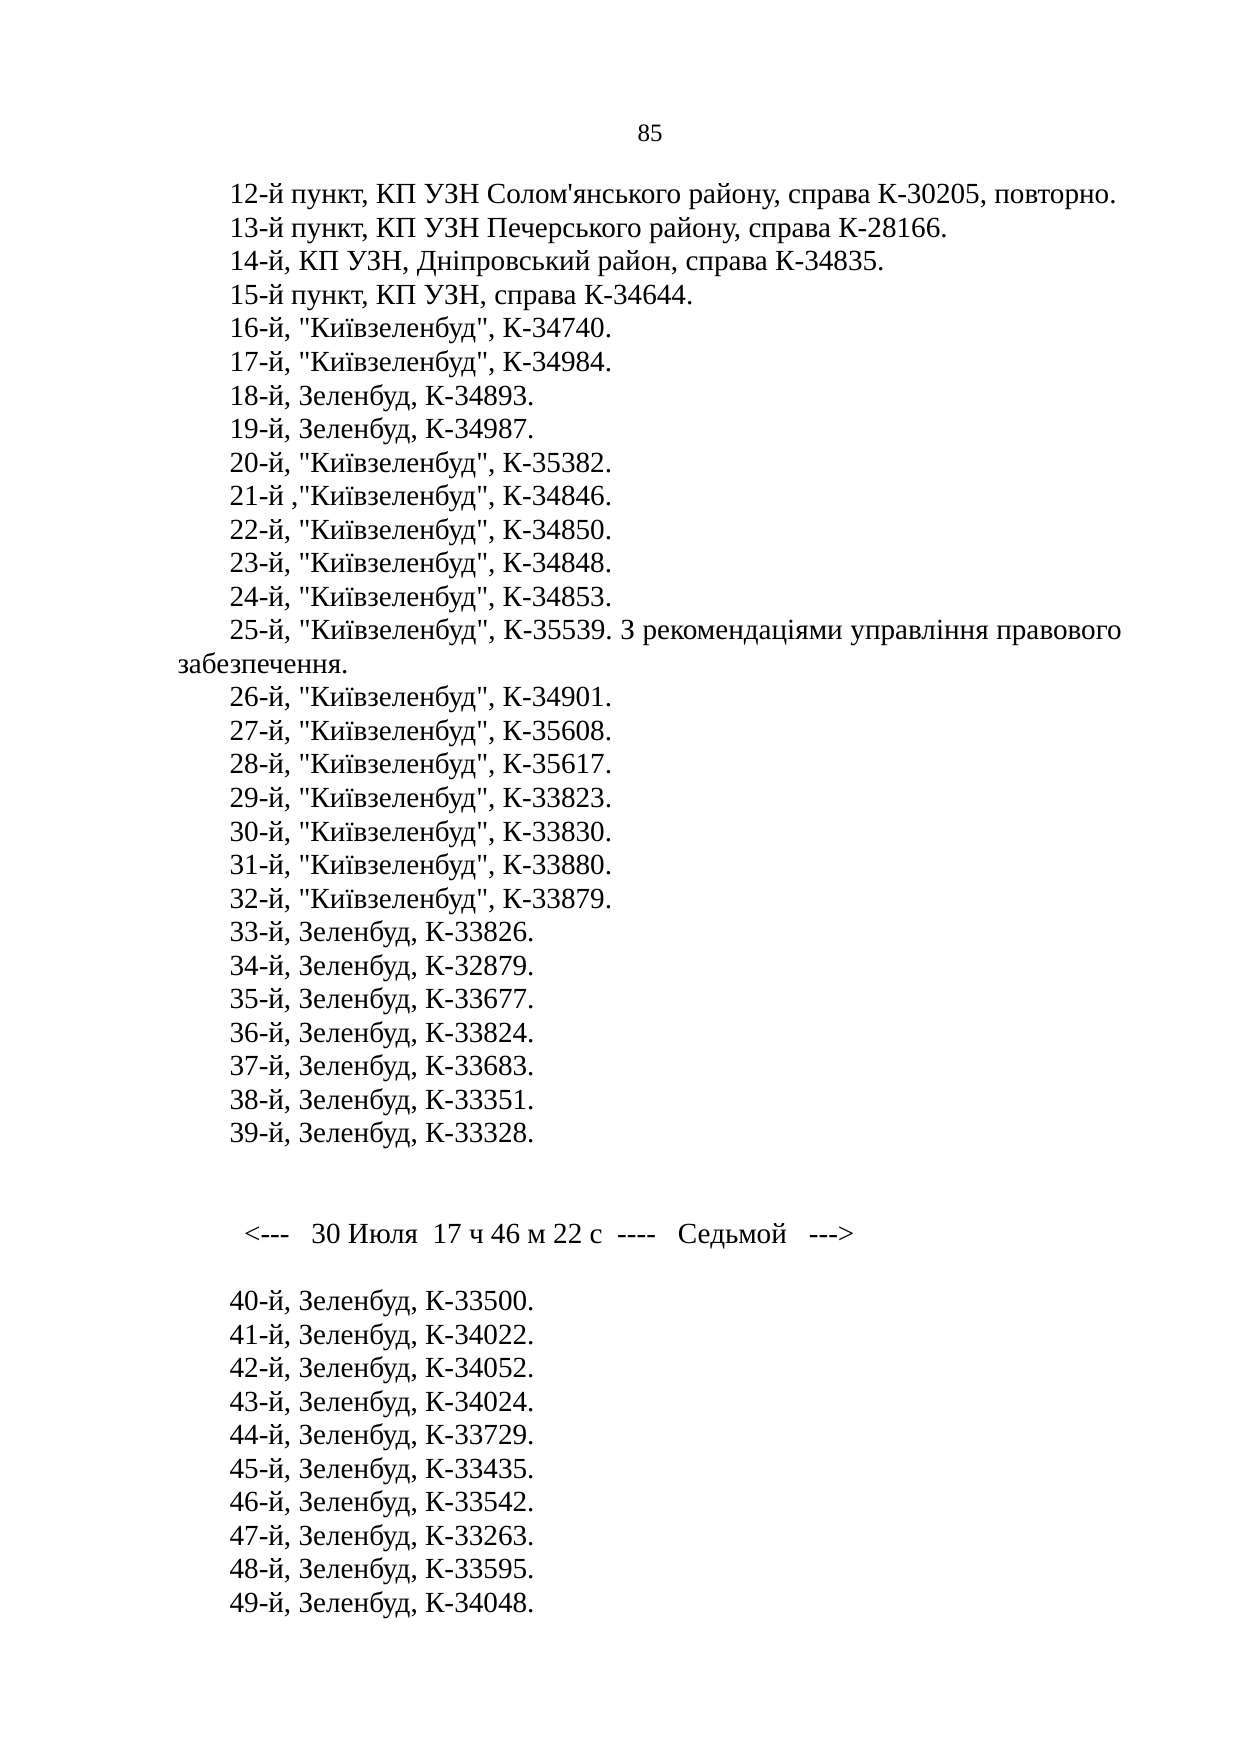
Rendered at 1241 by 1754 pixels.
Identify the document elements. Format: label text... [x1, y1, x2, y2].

text 12-й пункт, КП УЗН Солом'янського району, справа К-30205, повторно. [177, 176, 1122, 210]
text 46-й, Зеленбуд, К-33542. [177, 1484, 1122, 1518]
text 44-й, Зеленбуд, К-33729. [177, 1417, 1122, 1451]
text 13-й пункт, КП УЗН Печерського району, справа К-28166. [177, 210, 1122, 243]
text 29-й, "Київзеленбуд", К-33823. [177, 780, 1122, 814]
text 14-й, КП УЗН, Дніпровський район, справа К-34835. [177, 243, 1122, 277]
text 32-й, "Київзеленбуд", К-33879. [177, 881, 1122, 914]
text 42-й, Зеленбуд, К-34052. [177, 1350, 1122, 1384]
text 35-й, Зеленбуд, К-33677. [177, 981, 1122, 1015]
text 15-й пункт, КП УЗН, справа К-34644. [177, 277, 1122, 311]
text 19-й, Зеленбуд, К-34987. [177, 411, 1122, 445]
text 17-й, "Київзеленбуд", К-34984. [177, 344, 1122, 378]
text 37-й, Зеленбуд, К-33683. [177, 1048, 1122, 1082]
text 49-й, Зеленбуд, К-34048. [177, 1585, 1122, 1619]
text 40-й, Зеленбуд, К-33500. [177, 1283, 1122, 1317]
text 26-й, "Київзеленбуд", К-34901. [177, 679, 1122, 713]
text 20-й, "Київзеленбуд", К-35382. [177, 445, 1122, 478]
text 47-й, Зеленбуд, К-33263. [177, 1518, 1122, 1552]
text 23-й, "Київзеленбуд", К-34848. [177, 545, 1122, 579]
text 16-й, "Київзеленбуд", К-34740. [177, 311, 1122, 344]
text 31-й, "Київзеленбуд", К-33880. [177, 847, 1122, 881]
text 24-й, "Київзеленбуд", К-34853. [177, 579, 1122, 612]
text 21-й ,"Київзеленбуд", К-34846. [177, 478, 1122, 512]
text 22-й, "Київзеленбуд", К-34850. [177, 512, 1122, 545]
text 43-й, Зеленбуд, К-34024. [177, 1384, 1122, 1417]
text 45-й, Зеленбуд, К-33435. [177, 1451, 1122, 1484]
text 38-й, Зеленбуд, К-33351. [177, 1082, 1122, 1116]
text <--- 30 Июля 17 ч 46 м 22 с ---- Седьмой ---> [177, 1216, 1122, 1250]
text 36-й, Зеленбуд, К-33824. [177, 1015, 1122, 1048]
text 39-й, Зеленбуд, К-33328. [177, 1116, 1122, 1149]
text 41-й, Зеленбуд, К-34022. [177, 1317, 1122, 1350]
text 18-й, Зеленбуд, К-34893. [177, 378, 1122, 411]
text 33-й, Зеленбуд, К-33826. [177, 914, 1122, 948]
text 27-й, "Київзеленбуд", К-35608. [177, 713, 1122, 747]
text 28-й, "Київзеленбуд", К-35617. [177, 747, 1122, 780]
text 34-й, Зеленбуд, К-32879. [177, 948, 1122, 981]
text 30-й, "Київзеленбуд", К-33830. [177, 814, 1122, 847]
text 48-й, Зеленбуд, К-33595. [177, 1552, 1122, 1585]
text 25-й, "Київзеленбуд", К-35539. З рекомендаціями управління правового забезпечення. [177, 612, 1122, 679]
